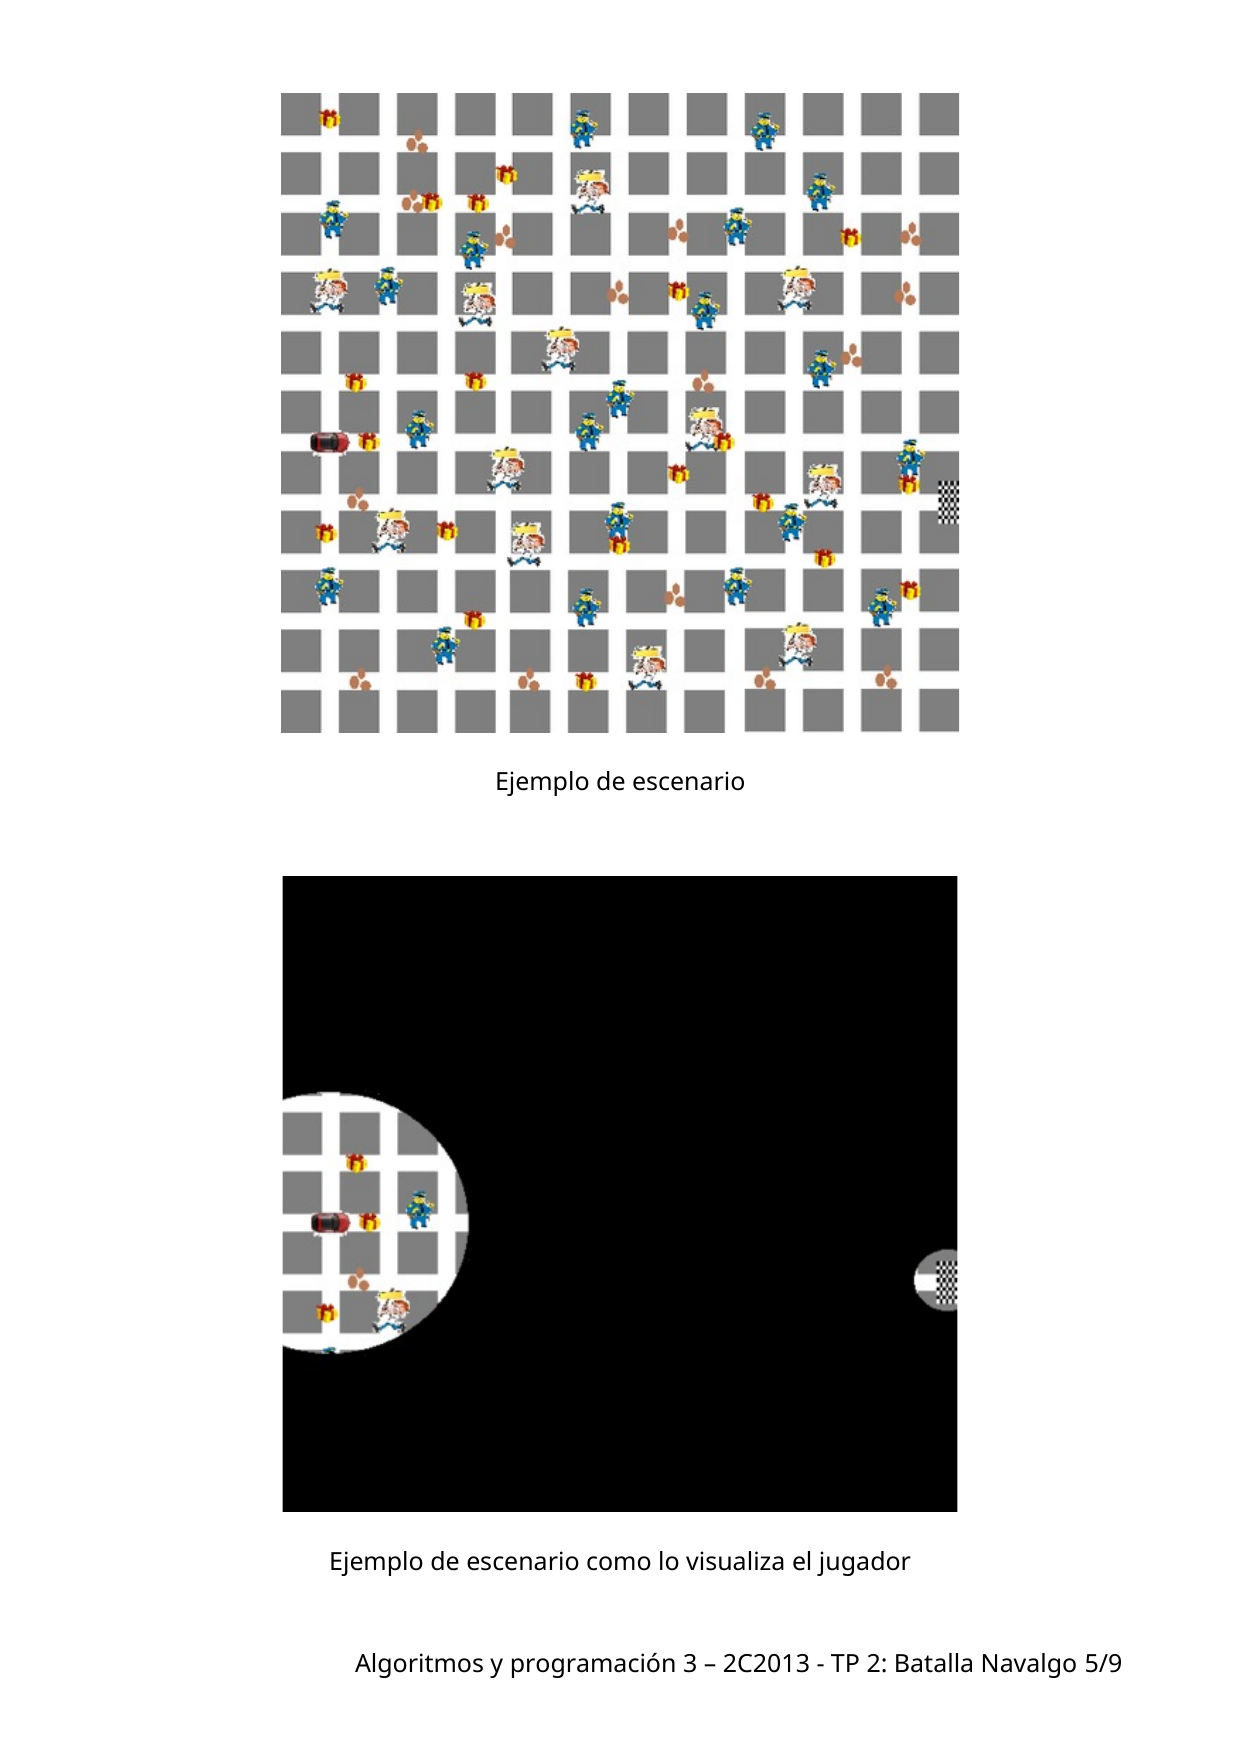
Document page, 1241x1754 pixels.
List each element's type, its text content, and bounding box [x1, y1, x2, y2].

picture [282, 876, 958, 1512]
text Ejemplo de escenario como lo visualiza el jugador [118, 1543, 1122, 1577]
text Ejemplo de escenario [118, 764, 1122, 798]
picture [281, 93, 960, 733]
